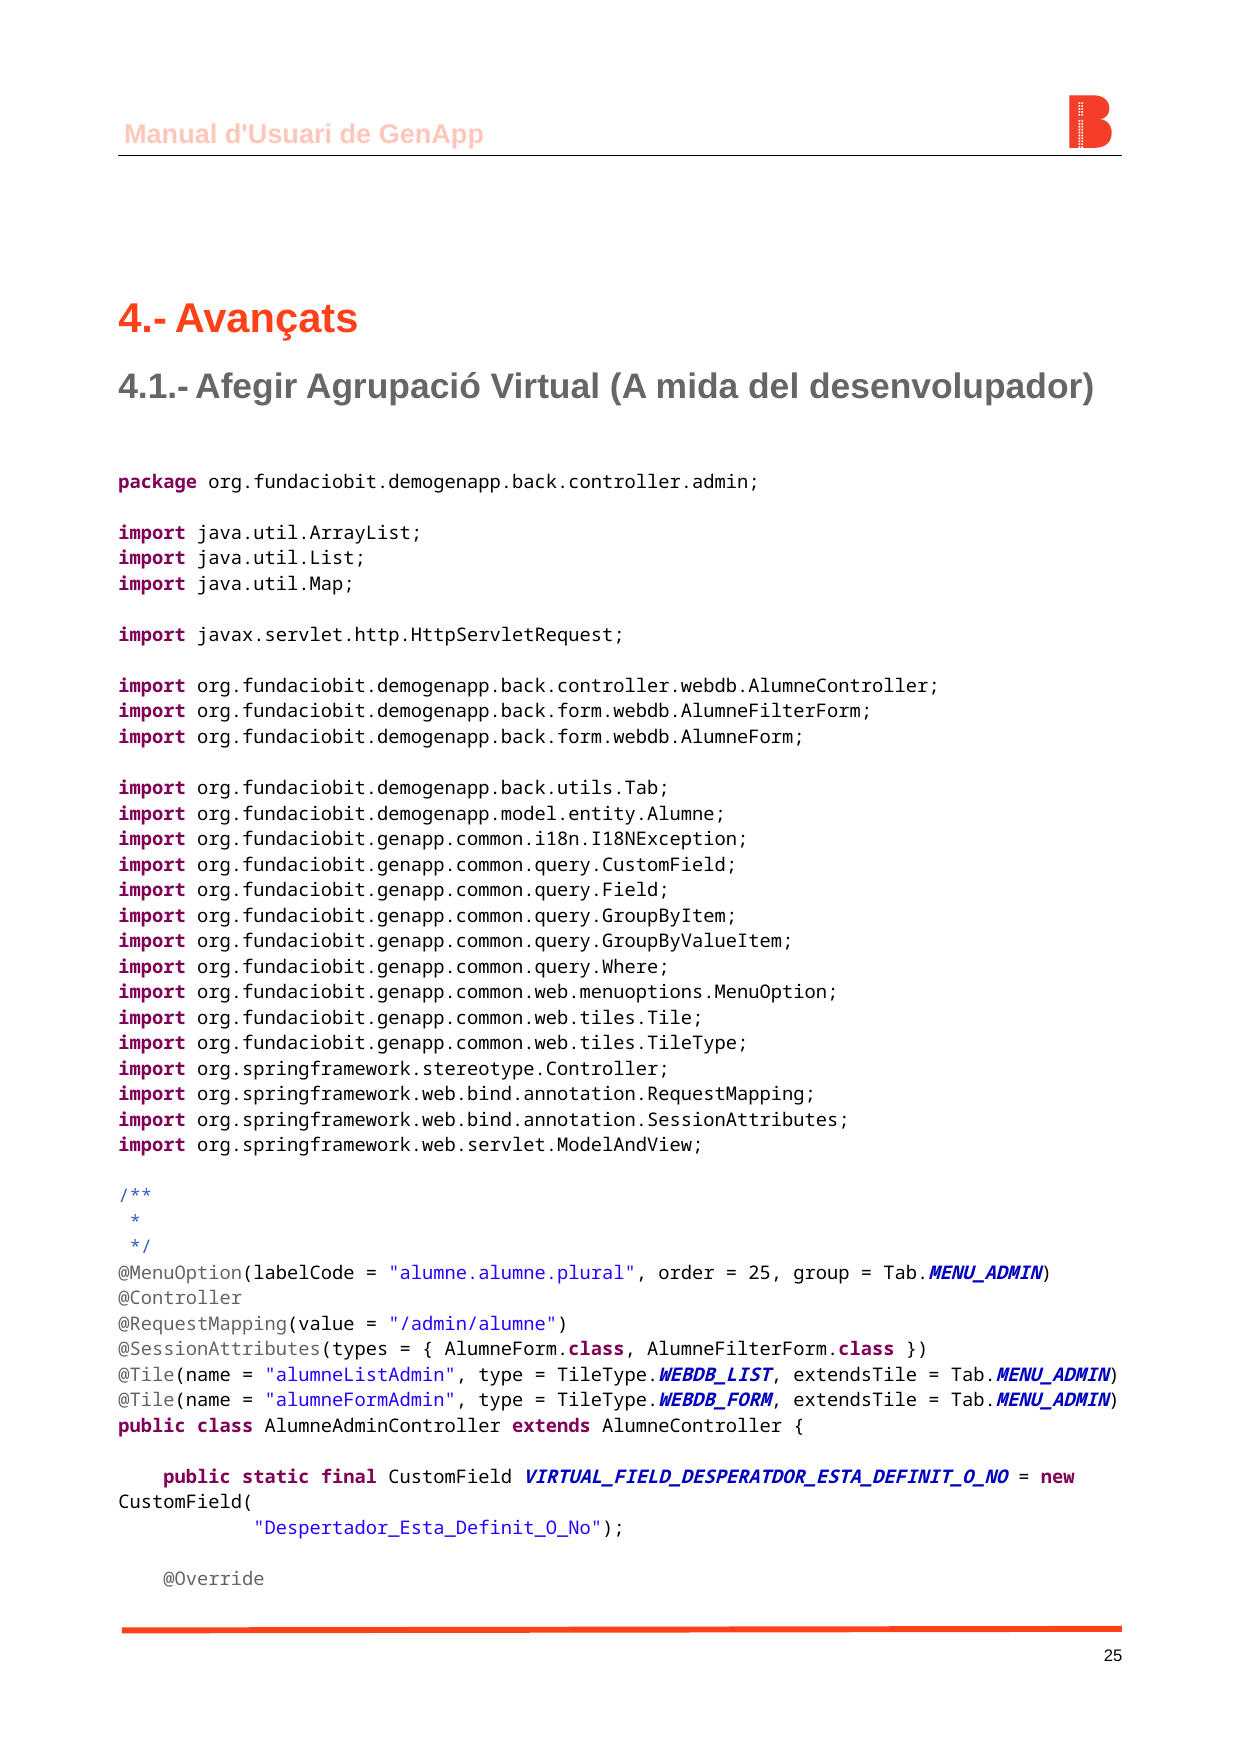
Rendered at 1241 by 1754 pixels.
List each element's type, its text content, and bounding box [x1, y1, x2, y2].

subtitle Avançats [118, 293, 1122, 341]
picture [1063, 94, 1117, 150]
table_header package org.fundaciobit.demogenapp.back.controller.admin; import java.util.ArrayList; import java.util.List; import java.util.Map; import javax.servlet.http.HttpServletRequest; import org.fundaciobit.demogenapp.back.controller.webdb.AlumneController; import org.fundaciobit.demogenapp.back.form.webdb.AlumneFilterForm; import org.fundaciobit.demogenapp.back.form.webdb.AlumneForm; import org.fundaciobit.demogenapp.back.utils.Tab; import org.fundaciobit.demogenapp.model.entity.Alumne; import org.fundaciobit.genapp.common.i18n.I18NException; import org.fundaciobit.genapp.common.query.CustomField; import org.fundaciobit.genapp.common.query.Field; import org.fundaciobit.genapp.common.query.GroupByItem; import org.fundaciobit.genapp.common.query.GroupByValueItem; import org.fundaciobit.genapp.common.query.Where; import org.fundaciobit.genapp.common.web.menuoptions.MenuOption; import org.fundaciobit.genapp.common.web.tiles.Tile; import org.fundaciobit.genapp.common.web.tiles.TileType; import org.springframework.stereotype.Controller; import org.springframework.web.bind.annotation.RequestMapping; import org.springframework.web.bind.annotation.SessionAttributes; import org.springframework.web.servlet.ModelAndView; /** * */ @MenuOption(labelCode = "alumne.alumne.plural", order = 25, group = Tab.MENU_ADMIN) @Controller @RequestMapping(value = "/admin/alumne") @SessionAttributes(types = { AlumneForm.class, AlumneFilterForm.class }) @Tile(name = "alumneListAdmin", type = TileType.WEBDB_LIST, extendsTile = Tab.MENU_ADMIN) @Tile(name = "alumneFormAdmin", type = TileType.WEBDB_FORM, extendsTile = Tab.MENU_ADMIN) public class AlumneAdminController extends AlumneController { public static final CustomField VIRTUAL_FIELD_DESPERATDOR_ESTA_DEFINIT_O_NO = new CustomField( "Despertador_Esta_Definit_O_No"); @Override [118, 468, 1122, 1591]
subtitle Afegir Agrupació Virtual (A mida del desenvolupador) [118, 366, 1122, 406]
